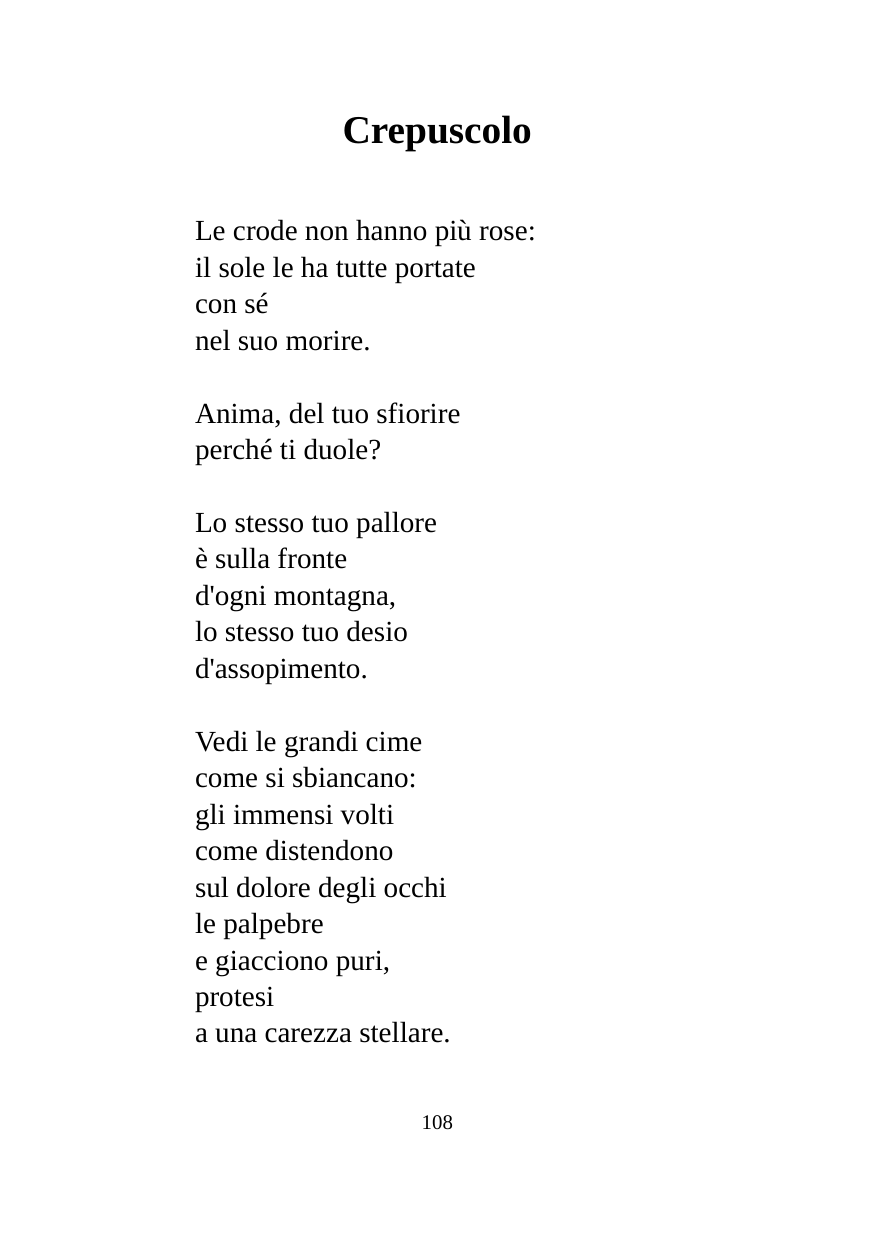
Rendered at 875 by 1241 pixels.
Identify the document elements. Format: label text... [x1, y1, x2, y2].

text Anima, del tuo sfiorire [195, 396, 768, 429]
text Le crode non hanno più rose: [195, 213, 768, 247]
text sul dolore degli occhi [195, 870, 768, 903]
text Lo stesso tuo pallore [195, 505, 768, 539]
text lo stesso tuo desio [195, 614, 768, 648]
text nel suo morire. [195, 323, 768, 356]
text con sé [195, 286, 768, 320]
text come si sbiancano: [195, 760, 768, 794]
text perché ti duole? [195, 432, 768, 466]
text d'assopimento. [195, 651, 768, 684]
text il sole le ha tutte portate [195, 250, 768, 283]
subtitle Crepuscolo [106, 106, 768, 152]
text come distendono [195, 833, 768, 867]
text gli immensi volti [195, 797, 768, 830]
text e giacciono puri, [195, 943, 768, 976]
text Vedi le grandi cime [195, 724, 768, 757]
text d'ogni montagna, [195, 578, 768, 612]
text protesi [195, 979, 768, 1013]
text è sulla fronte [195, 542, 768, 575]
text a una carezza stellare. [195, 1016, 768, 1049]
text le palpebre [195, 906, 768, 940]
